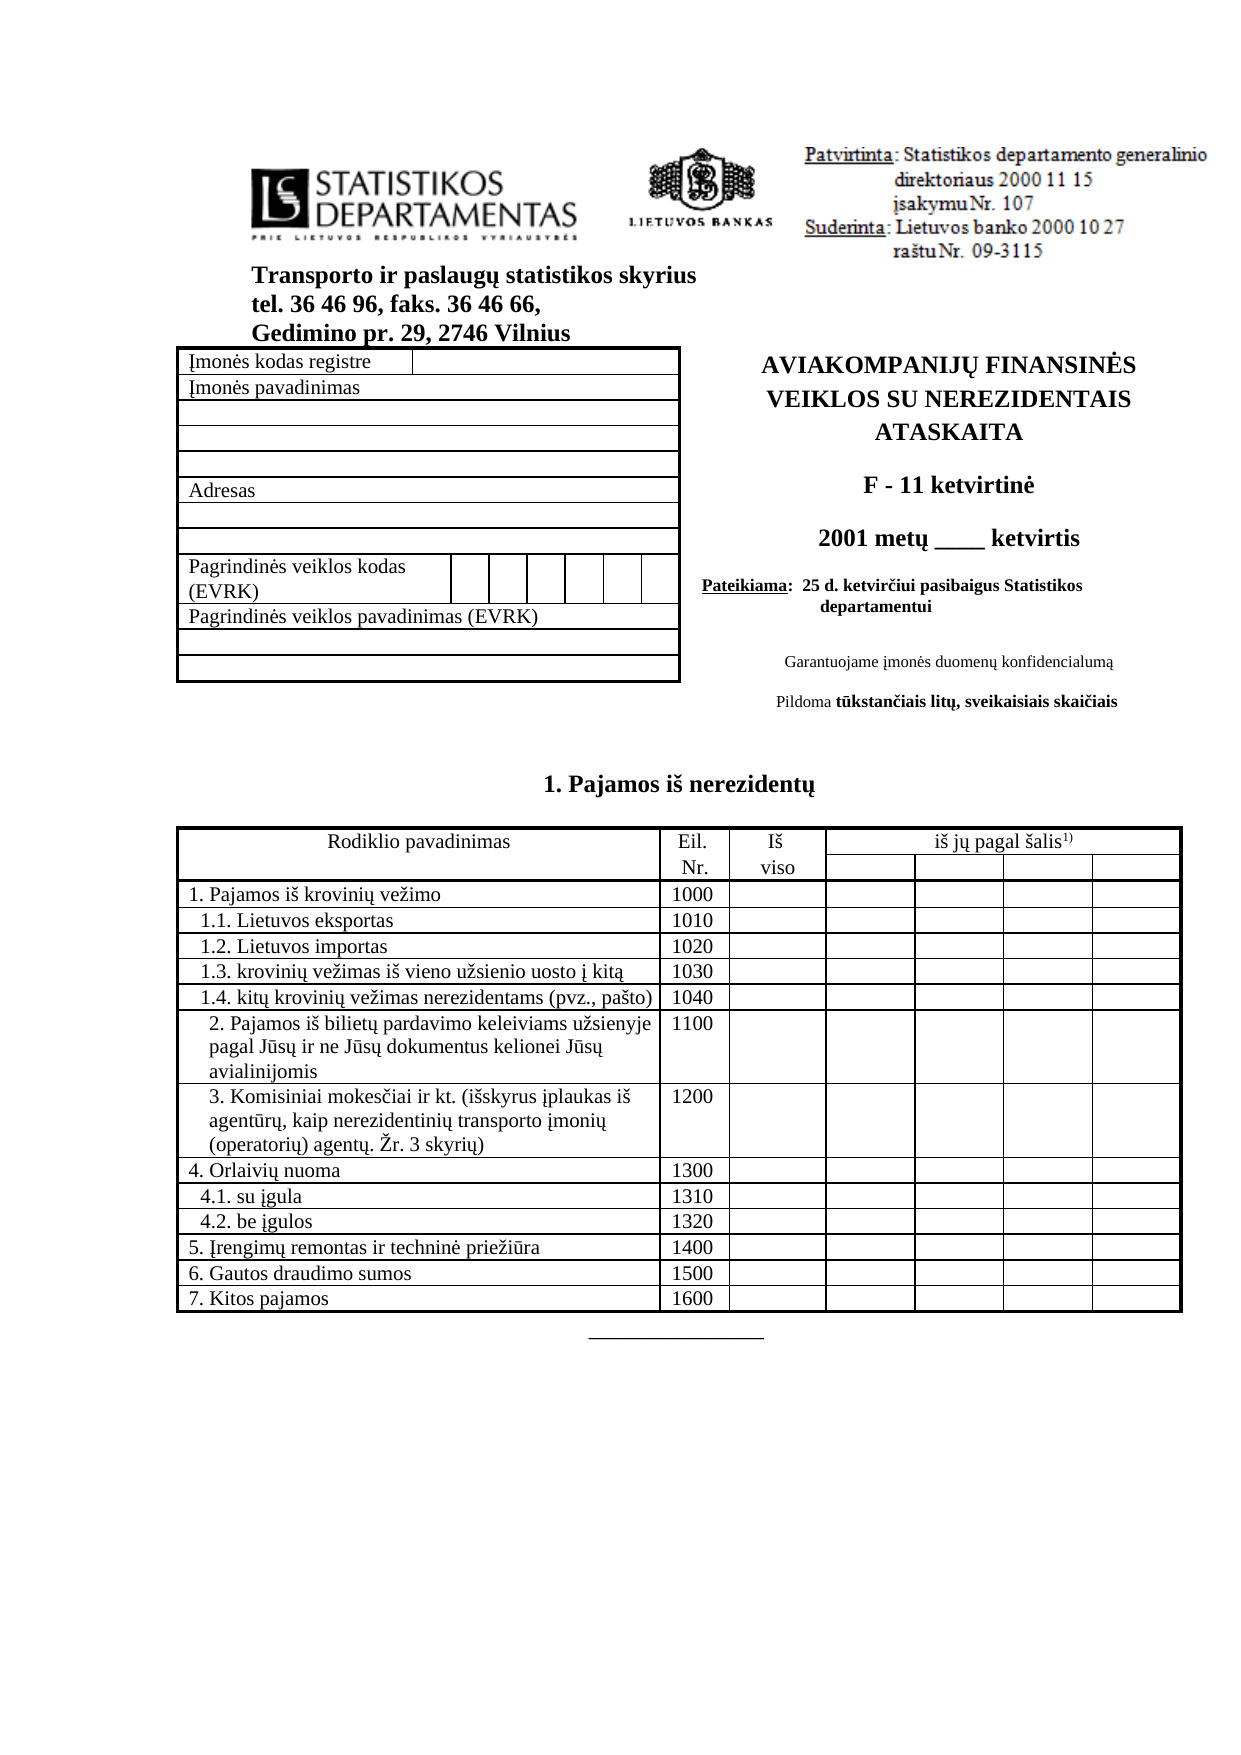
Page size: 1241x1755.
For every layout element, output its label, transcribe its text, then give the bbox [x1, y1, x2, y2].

table_header [565, 350, 603, 373]
table_cell [179, 401, 678, 425]
table_cell [916, 1011, 1003, 1083]
table_cell Pagrindinės veiklos kodas (EVRK) [179, 555, 450, 603]
table_cell [490, 555, 526, 603]
table_cell Įmonės pavadinimas [179, 375, 678, 399]
table_cell [827, 1261, 914, 1284]
table_header Įmonės kodas registre [179, 350, 412, 373]
table_cell [1093, 1084, 1179, 1156]
table_cell [730, 1158, 825, 1182]
table_cell [1093, 1286, 1179, 1310]
table_cell [916, 855, 1003, 879]
table_cell Adresas [179, 478, 678, 502]
table_cell [179, 426, 678, 450]
table_cell 1020 [661, 934, 729, 958]
table_cell [916, 908, 1003, 932]
table_cell [916, 1261, 1003, 1284]
table_cell [1004, 1286, 1092, 1310]
text ______________ [177, 1313, 1181, 1342]
text 1. Pajamos iš nerezidentų [177, 769, 1181, 798]
table_cell [642, 555, 678, 603]
table_cell 5. Įrengimų remontas ir techninė priežiūra [179, 1235, 659, 1259]
table_cell Pagrindinės veiklos pavadinimas (EVRK) [179, 604, 678, 628]
table_cell 7. Kitos pajamos [179, 1286, 659, 1310]
table_cell [827, 959, 914, 983]
table_cell [730, 1209, 825, 1233]
table_cell [730, 908, 825, 932]
table_cell 4.1. su įgula [179, 1184, 659, 1208]
table_cell [1004, 1235, 1092, 1259]
table_cell [1004, 1261, 1092, 1284]
table_cell [1093, 1209, 1179, 1233]
table_cell [179, 630, 678, 654]
table_cell 1310 [661, 1184, 729, 1208]
table_cell 6. Gautos draudimo sumos [179, 1261, 659, 1284]
table_cell [179, 452, 678, 476]
text tel. 36 46 96, faks. 36 46 66, [177, 289, 1181, 318]
table_cell [916, 959, 1003, 983]
table_cell [730, 985, 825, 1009]
table_cell 2. Pajamos iš bilietų pardavimo keleiviams užsienyje pagal Jūsų ir ne Jūsų dokumentus kelionei Jūsų avialinijomis [179, 1011, 659, 1083]
table_cell [1093, 908, 1179, 932]
table_cell [916, 1184, 1003, 1208]
table_cell [827, 1209, 914, 1233]
table_cell [528, 555, 564, 603]
table_cell [827, 908, 914, 932]
table_cell [827, 855, 914, 879]
table_cell [730, 1286, 825, 1310]
table_cell [452, 555, 488, 603]
table_cell [1004, 908, 1092, 932]
table_cell 4.2. be įgulos [179, 1209, 659, 1233]
table_cell [1004, 985, 1092, 1009]
table_cell [827, 1184, 914, 1208]
table_cell Nr. [661, 854, 729, 879]
table_cell [1093, 959, 1179, 983]
table_cell [916, 1158, 1003, 1182]
table_cell [916, 1235, 1003, 1259]
text Transporto ir paslaugų statistikos skyrius [177, 260, 1181, 289]
table_cell [827, 1158, 914, 1182]
table_cell 1000 [661, 882, 729, 906]
table_cell [827, 1235, 914, 1259]
table_cell [916, 882, 1003, 906]
table_cell [179, 656, 678, 679]
table_cell [730, 882, 825, 906]
table_header [489, 350, 527, 373]
table_cell [730, 1235, 825, 1259]
table_cell [179, 854, 659, 879]
table_header Iš [730, 830, 825, 853]
table_cell [1093, 985, 1179, 1009]
table_cell [916, 1286, 1003, 1310]
table_header Eil. [661, 830, 729, 853]
table_cell [1004, 1184, 1092, 1208]
table_cell [179, 503, 678, 527]
table_cell [916, 985, 1003, 1009]
table_cell [1093, 1261, 1179, 1284]
table_cell [916, 934, 1003, 958]
table_cell 1500 [661, 1261, 729, 1284]
table_cell [566, 555, 603, 603]
table_cell 1200 [661, 1084, 729, 1156]
table_cell [1093, 855, 1179, 879]
table_cell 1600 [661, 1286, 729, 1310]
table_cell [827, 1011, 914, 1083]
table_cell [1004, 934, 1092, 958]
table_cell 1100 [661, 1011, 729, 1083]
table_header iš jų pagal šalis1) [827, 830, 1179, 853]
table_header Rodiklio pavadinimas [179, 830, 659, 853]
table_cell [1093, 1011, 1179, 1083]
table_cell 1. Pajamos iš krovinių vežimo [179, 882, 659, 906]
table_cell 1040 [661, 985, 729, 1009]
table_cell [1004, 1084, 1092, 1156]
table_cell 4. Orlaivių nuoma [179, 1158, 659, 1182]
table_cell [1004, 1011, 1092, 1083]
table_cell [1004, 959, 1092, 983]
table_cell [1093, 882, 1179, 906]
table_cell [730, 1184, 825, 1208]
table_cell 1.3. krovinių vežimas iš vieno užsienio uosto į kitą [179, 959, 659, 983]
table_cell [916, 1209, 1003, 1233]
table_cell [1093, 1235, 1179, 1259]
text Gedimino pr. 29, 2746 Vilnius [177, 318, 1181, 346]
table_cell [827, 1286, 914, 1310]
table_header [603, 350, 641, 373]
table_cell [827, 985, 914, 1009]
table_cell 1300 [661, 1158, 729, 1182]
table_cell [604, 555, 641, 603]
table_header [641, 350, 678, 373]
table_cell [1004, 855, 1092, 879]
table_cell 1030 [661, 959, 729, 983]
table_cell [1004, 1158, 1092, 1182]
table_cell [1004, 1209, 1092, 1233]
table_cell [730, 1261, 825, 1284]
table_cell [916, 1084, 1003, 1156]
table_cell [730, 934, 825, 958]
table_cell [730, 1084, 825, 1156]
table_cell [827, 934, 914, 958]
table_cell 1400 [661, 1235, 729, 1259]
table_cell viso [730, 854, 825, 879]
table_cell 1.2. Lietuvos importas [179, 934, 659, 958]
table_header [413, 350, 451, 373]
table_cell 1320 [661, 1209, 729, 1233]
table_cell 1.4. kitų krovinių vežimas nerezidentams (pvz., pašto) [179, 985, 659, 1009]
table_cell [179, 529, 678, 553]
table_cell 3. Komisiniai mokesčiai ir kt. (išskyrus įplaukas iš agentūrų, kaip nerezidentinių transporto įmonių (operatorių) agentų. Žr. 3 skyrių) [179, 1084, 659, 1156]
table_cell [1004, 882, 1092, 906]
table_header [527, 350, 565, 373]
table_cell [730, 1011, 825, 1083]
table_cell [827, 882, 914, 906]
table_header [451, 350, 489, 373]
table_cell [730, 959, 825, 983]
table_cell [1093, 934, 1179, 958]
table_cell [1093, 1184, 1179, 1208]
table_cell [1093, 1158, 1179, 1182]
table_cell [827, 1084, 914, 1156]
table_cell 1010 [661, 908, 729, 932]
table_cell 1.1. Lietuvos eksportas [179, 908, 659, 932]
